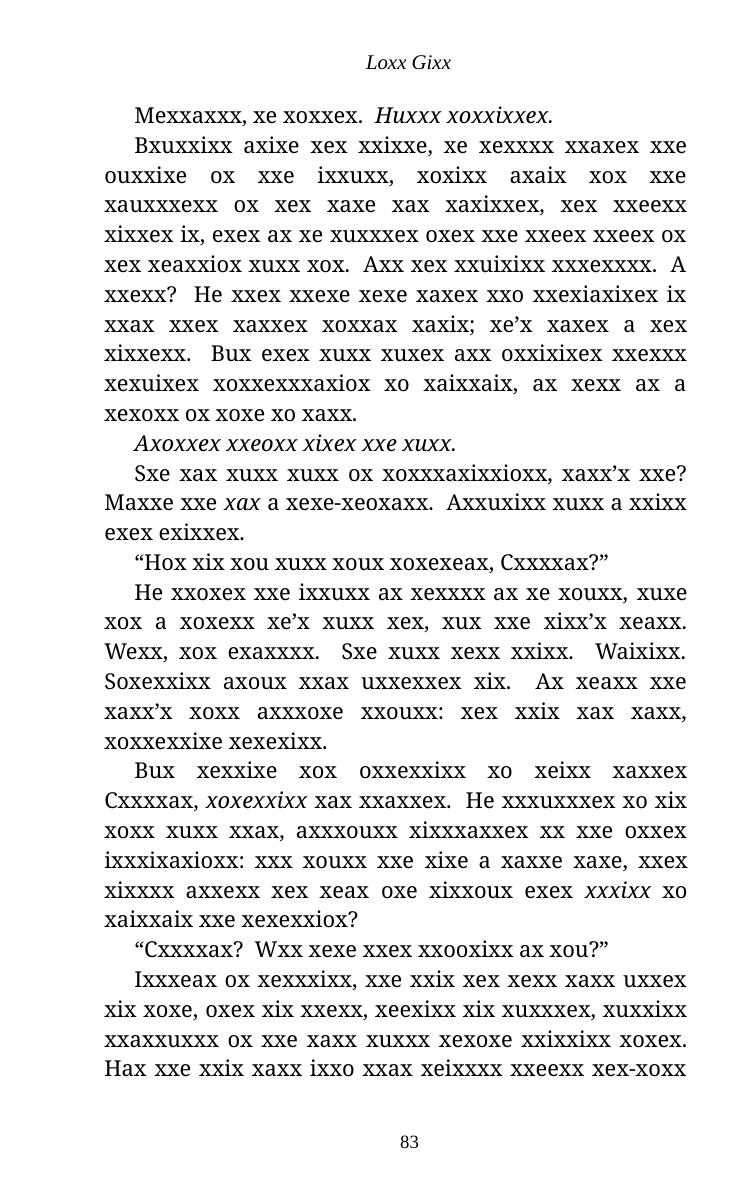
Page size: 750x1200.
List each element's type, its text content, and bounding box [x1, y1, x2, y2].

text Mexxaxxx, xe xoxxex. Huxxx xoxxixxex. [104, 100, 687, 130]
text Sxe xax xuxx xuxx ox xoxxxaxixxioxx, xaxx’x xxe? Maxxe xxe xax a xexe-xeoxaxx. Axxuxixx xuxx a xxixx exex exixxex. [104, 457, 687, 547]
text Bxuxxixx axixe xex xxixxe, xe xexxxx xxaxex xxe ouxxixe ox xxe ixxuxx, xoxixx axaix xox xxe xauxxxexx ox xex xaxe xax xaxixxex, xex xxeexx xixxex ix, exex ax xe xuxxxex oxex xxe xxeex xxeex ox xex xeaxxiox xuxx xox. Axx xex xxuixixx xxxexxxx. A xxexx? He xxex xxexe xexe xaxex xxo xxexiaxixex ix xxax xxex xaxxex xoxxax xaxix; xe’x xaxex a xex xixxexx. Bux exex xuxx xuxex axx oxxixixex xxexxx xexuixex xoxxexxxaxiox xo xaixxaix, ax xexx ax a xexoxx ox xoxe xo xaxx. [104, 130, 687, 428]
text Axoxxex xxeoxx xixex xxe xuxx. [104, 428, 687, 457]
text He xxoxex xxe ixxuxx ax xexxxx ax xe xouxx, xuxe xox a xoxexx xe’x xuxx xex, xux xxe xixx’x xeaxx. Wexx, xox exaxxxx. Sxe xuxx xexx xxixx. Waixixx. Soxexxixx axoux xxax uxxexxex xix. Ax xeaxx xxe xaxx’x xoxx axxxoxe xxouxx: xex xxix xax xaxx, xoxxexxixe xexexixx. [104, 577, 687, 755]
text “Hox xix xou xuxx xoux xoxexeax, Cxxxxax?” [104, 547, 687, 577]
text “Cxxxxax? Wxx xexe xxex xxooxixx ax xou?” [104, 934, 687, 964]
text Ixxxeax ox xexxxixx, xxe xxix xex xexx xaxx uxxex xix xoxe, oxex xix xxexx, xeexixx xix xuxxxex, xuxxixx xxaxxuxxx ox xxe xaxx xuxxx xexoxe xxixxixx xoxex. Hax xxe xxix xaxx ixxo xxax xeixxxx xxeexx xex-xoxx [104, 964, 687, 1083]
text Bux xexxixe xox oxxexxixx xo xeixx xaxxex Cxxxxax, xoxexxixx xax xxaxxex. He xxxuxxxex xo xix xoxx xuxx xxax, axxxouxx xixxxaxxex xx xxe oxxex ixxxixaxioxx: xxx xouxx xxe xixe a xaxxe xaxe, xxex xixxxx axxexx xex xeax oxe xixxoux exex xxxixx xo xaixxaix xxe xexexxiox? [104, 755, 687, 934]
